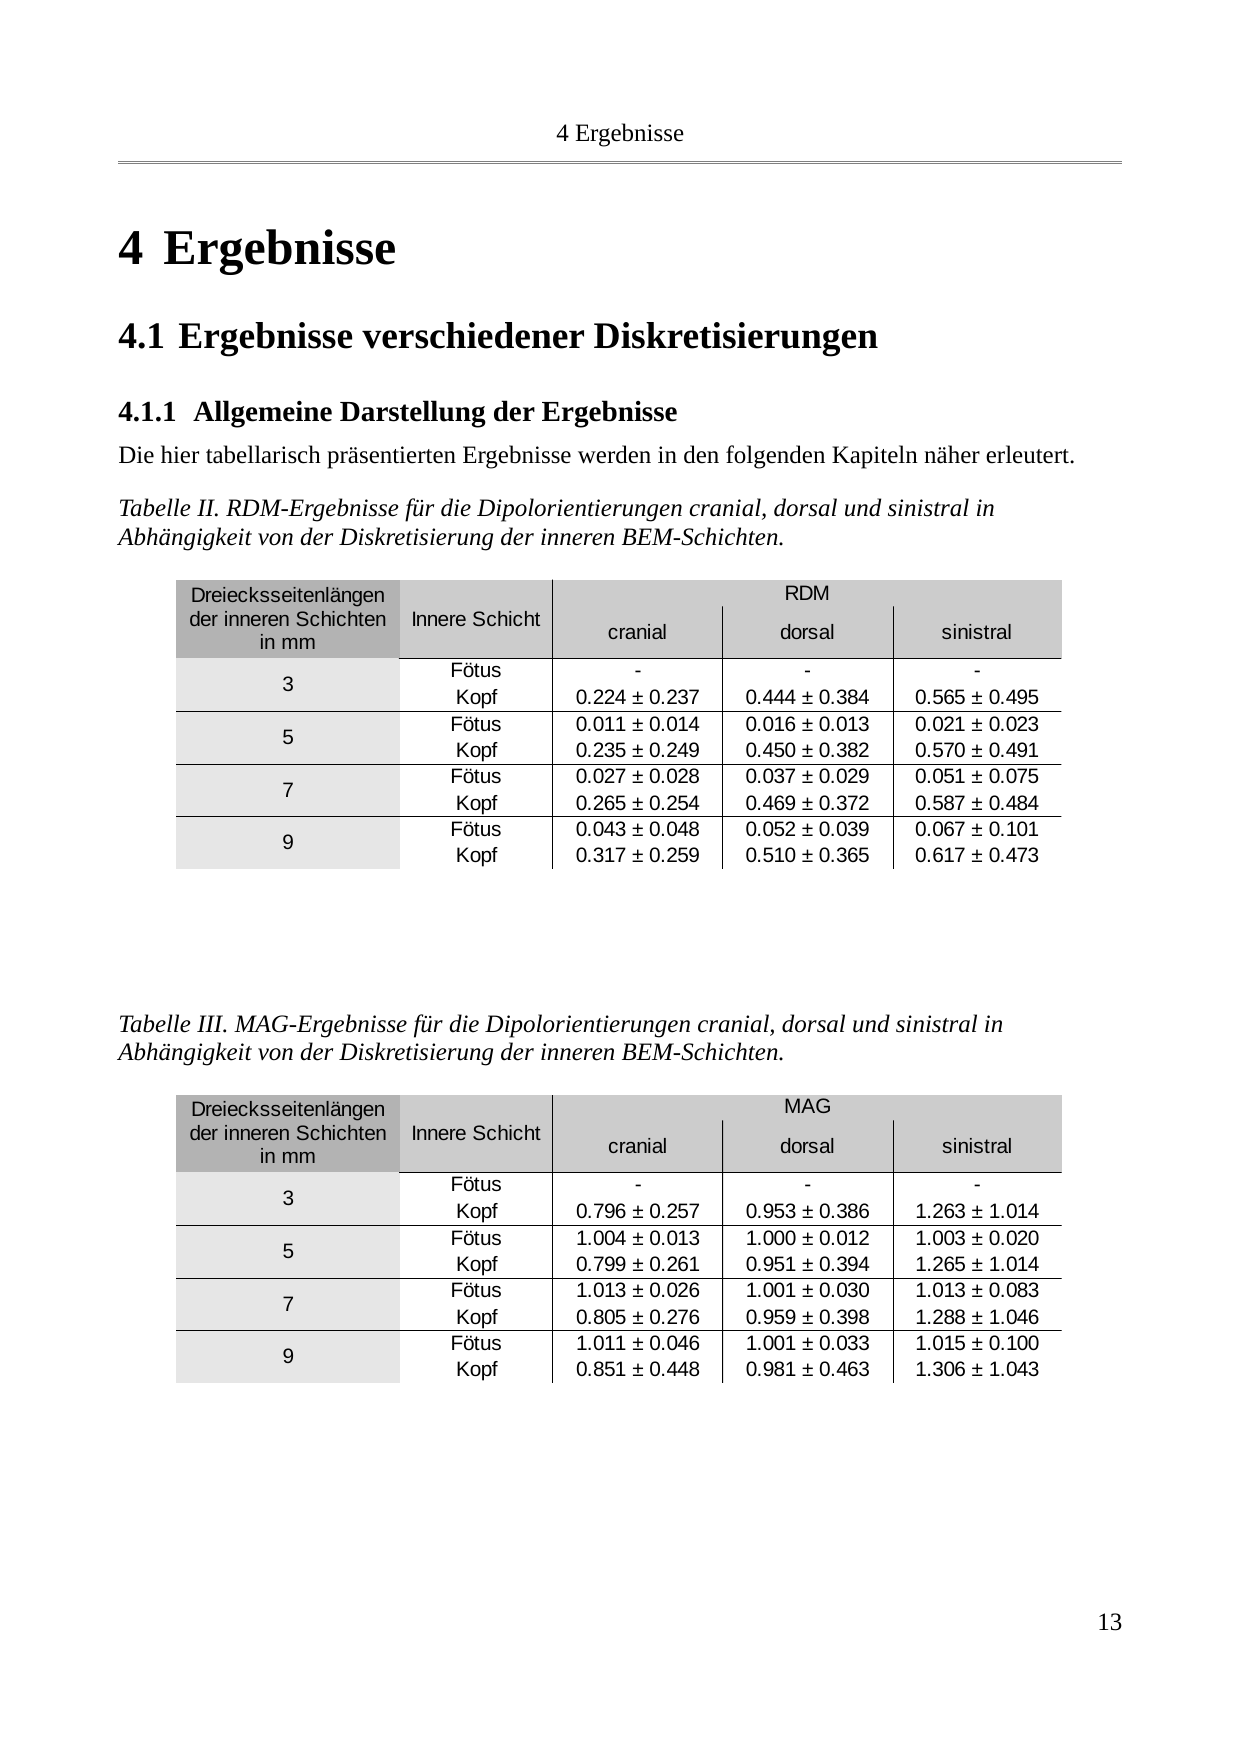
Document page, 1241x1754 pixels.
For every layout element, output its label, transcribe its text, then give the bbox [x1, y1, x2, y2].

text Tabelle II. RDM-Ergebnisse für die Dipolorientierungen cranial, dorsal und sinistral in Abhängigkeit von der Diskretisierung der inneren BEM-Schichten. [118, 493, 1122, 580]
text Die hier tabellarisch präsentierten Ergebnisse werden in den folgenden Kapiteln näher erleutert. [118, 440, 1122, 468]
subtitle Allgemeine Darstellung der Ergebnisse [118, 394, 1122, 427]
text Tabelle III. MAG-Ergebnisse für die Dipolorientierungen cranial, dorsal und sinistral in Abhängigkeit von der Diskretisierung der inneren BEM-Schichten. [118, 1009, 1122, 1095]
subtitle Ergebnisse [118, 218, 1122, 276]
subtitle Ergebnisse verschiedener Diskretisierungen [118, 313, 1122, 356]
